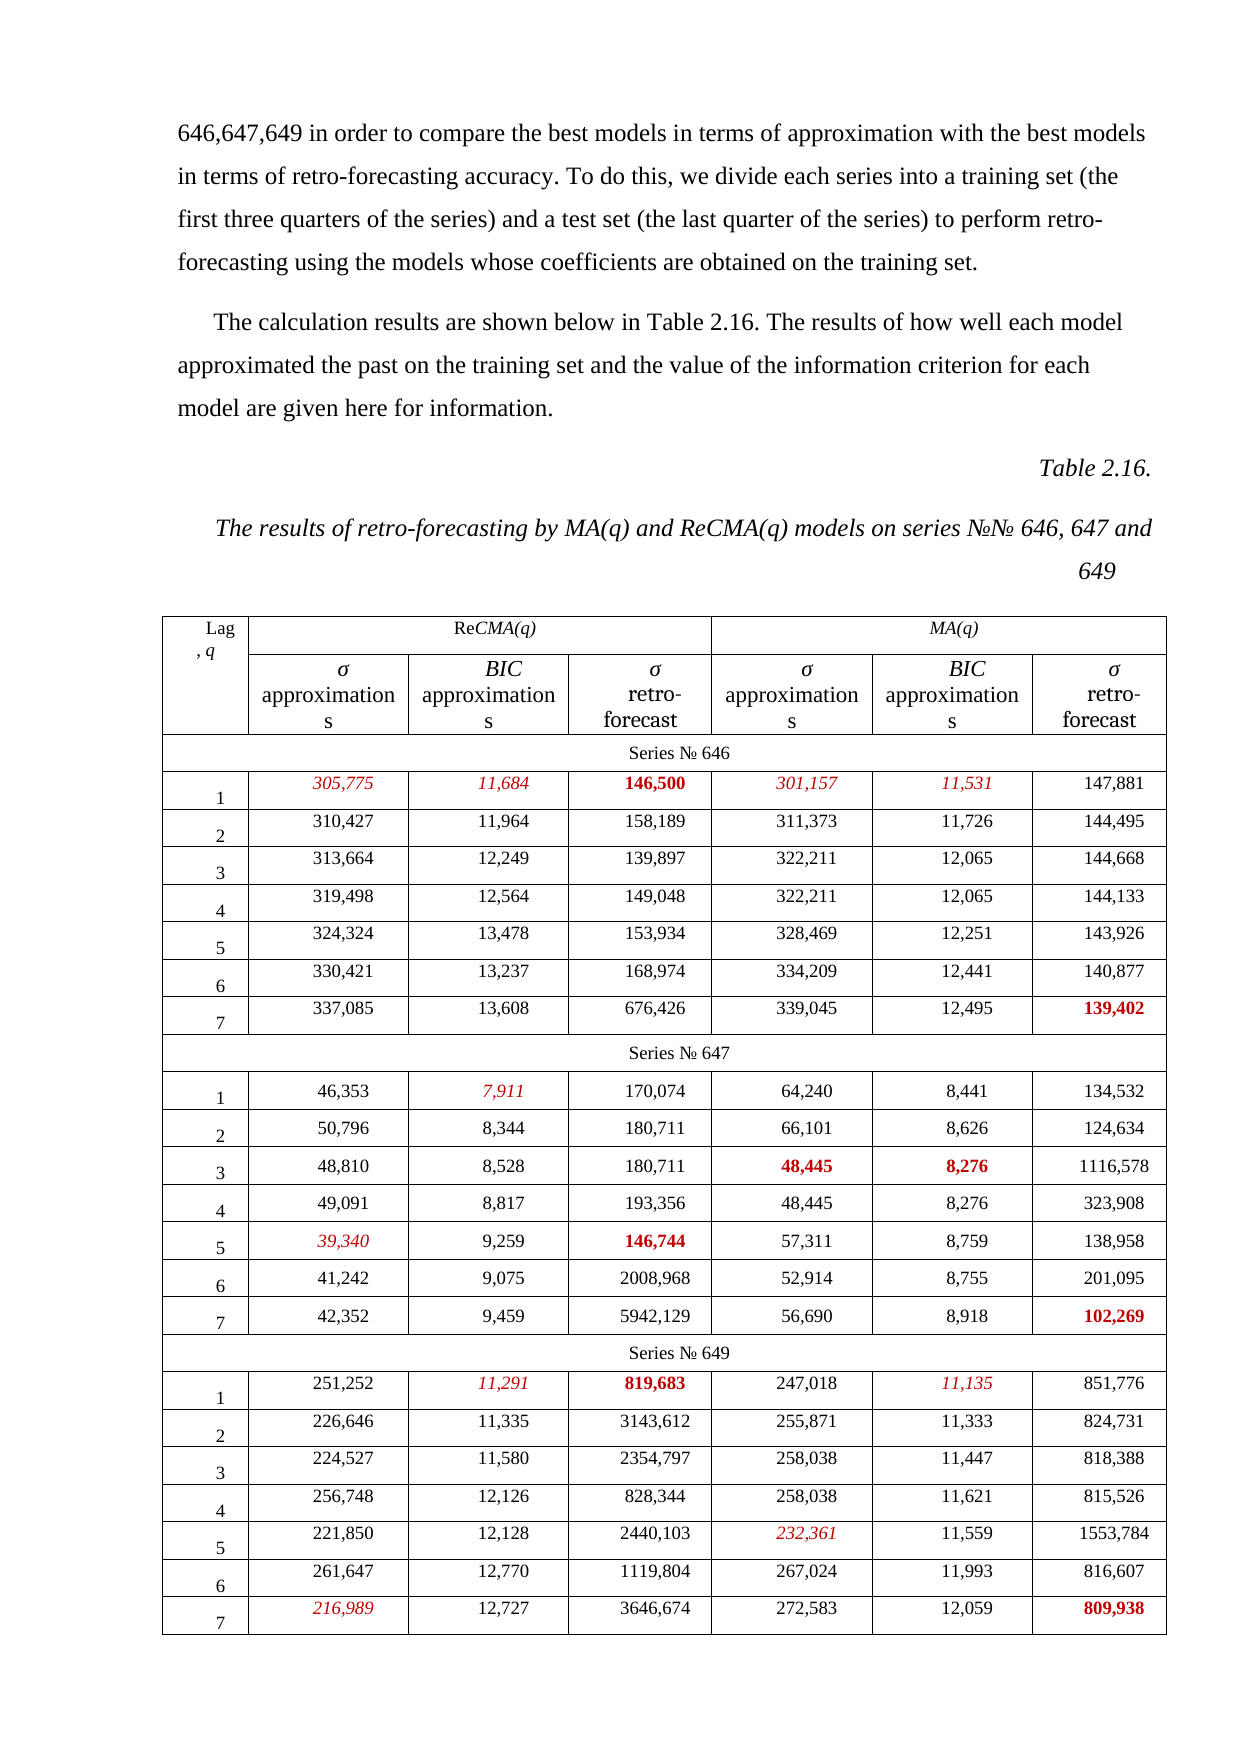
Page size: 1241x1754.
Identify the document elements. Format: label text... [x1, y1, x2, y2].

table_cell 6 [163, 1560, 248, 1596]
table_cell 140,877 [1033, 960, 1166, 996]
table_cell 216,989 [249, 1597, 408, 1634]
table_cell 42,352 [249, 1297, 408, 1334]
table_cell 267,024 [712, 1560, 872, 1596]
table_cell 146,500 [569, 772, 711, 809]
table_cell 39,340 [249, 1222, 408, 1259]
table_cell 301,157 [712, 772, 872, 809]
table_cell 676,426 [569, 997, 711, 1034]
table_cell 50,796 [249, 1110, 408, 1146]
table_cell 8,276 [873, 1147, 1032, 1184]
table_cell 328,469 [712, 922, 872, 959]
table_cell 11,291 [409, 1372, 568, 1409]
table_cell 819,683 [569, 1372, 711, 1409]
table_cell 66,101 [712, 1110, 872, 1146]
table_cell 221,850 [249, 1522, 408, 1559]
table_cell 102,269 [1033, 1297, 1166, 1334]
table_cell 8,626 [873, 1110, 1032, 1146]
table_header ReCMA(q) [249, 617, 711, 653]
table_cell 124,634 [1033, 1110, 1166, 1146]
table_cell Series № 649 [163, 1335, 1166, 1371]
table_cell 12,441 [873, 960, 1032, 996]
table_cell 339,045 [712, 997, 872, 1034]
table_cell 13,608 [409, 997, 568, 1034]
table_cell 11,531 [873, 772, 1032, 809]
table_cell 3646,674 [569, 1597, 711, 1634]
table_cell 337,085 [249, 997, 408, 1034]
table_cell 1553,784 [1033, 1522, 1166, 1559]
table_cell 3 [163, 1447, 248, 1484]
table_cell 57,311 [712, 1222, 872, 1259]
text Table 2.16. [177, 453, 1152, 482]
table_cell 153,934 [569, 922, 711, 959]
table_cell 149,048 [569, 885, 711, 921]
table_cell 6 [163, 1260, 248, 1296]
table_cell 180,711 [569, 1147, 711, 1184]
table_cell 310,427 [249, 810, 408, 846]
table_cell 158,189 [569, 810, 711, 846]
table_cell 9,075 [409, 1260, 568, 1296]
table_cell 8,276 [873, 1185, 1032, 1221]
table_cell 322,211 [712, 847, 872, 884]
table_cell 11,335 [409, 1410, 568, 1446]
table_cell 851,776 [1033, 1372, 1166, 1409]
table_cell 52,914 [712, 1260, 872, 1296]
table_cell 170,074 [569, 1072, 711, 1109]
table_cell 8,528 [409, 1147, 568, 1184]
table_header MA(q) [712, 617, 1166, 653]
table_cell 2440,103 [569, 1522, 711, 1559]
table_cell 334,209 [712, 960, 872, 996]
table_cell 138,958 [1033, 1222, 1166, 1259]
table_cell 330,421 [249, 960, 408, 996]
table_cell 13,478 [409, 922, 568, 959]
table_cell 4 [163, 1485, 248, 1521]
table_cell 4 [163, 885, 248, 921]
table_cell 251,252 [249, 1372, 408, 1409]
table_cell σ retro-forecast [569, 655, 711, 734]
table_cell 46,353 [249, 1072, 408, 1109]
table_cell 2 [163, 1410, 248, 1446]
text 646,647,649 in order to compare the best models in terms of approximation with the best models in terms of retro-forecasting accuracy. To do this, we divide each series into a training set (the first three quarters of the series) and a test set (the last quarter of the series) to perform retro-forecasting using the models whose coefficients are obtained on the training set. [177, 118, 1152, 276]
table_cell 134,532 [1033, 1072, 1166, 1109]
table_cell 193,356 [569, 1185, 711, 1221]
table_cell Series № 647 [163, 1035, 1166, 1071]
table_cell 201,095 [1033, 1260, 1166, 1296]
table_cell 147,881 [1033, 772, 1166, 809]
table_cell 11,135 [873, 1372, 1032, 1409]
table_cell 232,361 [712, 1522, 872, 1559]
table_cell 11,447 [873, 1447, 1032, 1484]
table_cell BIC approximations [873, 655, 1032, 734]
table_cell 8,817 [409, 1185, 568, 1221]
table_cell 11,559 [873, 1522, 1032, 1559]
table_cell σ retro-forecast [1033, 655, 1166, 734]
table_cell 144,668 [1033, 847, 1166, 884]
table_cell 824,731 [1033, 1410, 1166, 1446]
table_cell 12,564 [409, 885, 568, 921]
table_cell 12,251 [873, 922, 1032, 959]
table_cell 272,583 [712, 1597, 872, 1634]
text The results of retro-forecasting by MA(q) and ReCMA(q) models on series №№ 646, 647 and 649 [177, 513, 1152, 585]
table_cell 139,402 [1033, 997, 1166, 1034]
table_cell σ approximations [249, 655, 408, 734]
table_cell 258,038 [712, 1485, 872, 1521]
table_cell 5942,129 [569, 1297, 711, 1334]
table_cell 12,065 [873, 847, 1032, 884]
table_cell 261,647 [249, 1560, 408, 1596]
table_cell 8,441 [873, 1072, 1032, 1109]
table_cell 11,684 [409, 772, 568, 809]
table_cell 144,133 [1033, 885, 1166, 921]
table_cell 9,259 [409, 1222, 568, 1259]
table_cell 143,926 [1033, 922, 1166, 959]
table_cell 324,324 [249, 922, 408, 959]
table_cell 258,038 [712, 1447, 872, 1484]
table_cell BIC approximations [409, 655, 568, 734]
table_cell 828,344 [569, 1485, 711, 1521]
table_cell 139,897 [569, 847, 711, 884]
table_cell 3143,612 [569, 1410, 711, 1446]
table_cell 247,018 [712, 1372, 872, 1409]
table_cell 64,240 [712, 1072, 872, 1109]
table_cell 7,911 [409, 1072, 568, 1109]
table_cell 305,775 [249, 772, 408, 809]
table_cell 311,373 [712, 810, 872, 846]
table_cell 7 [163, 1297, 248, 1334]
table_header Lag, q [163, 617, 248, 734]
table_cell 313,664 [249, 847, 408, 884]
table_cell 319,498 [249, 885, 408, 921]
table_cell 11,964 [409, 810, 568, 846]
table_cell 1 [163, 1372, 248, 1409]
table_cell 2 [163, 810, 248, 846]
table_cell 815,526 [1033, 1485, 1166, 1521]
table_cell 5 [163, 1222, 248, 1259]
table_cell 12,059 [873, 1597, 1032, 1634]
table_cell 8,918 [873, 1297, 1032, 1334]
text The calculation results are shown below in Table 2.16. The results of how well each model approximated the past on the training set and the value of the information criterion for each model are given here for information. [177, 307, 1152, 422]
table_cell 1119,804 [569, 1560, 711, 1596]
table_cell 7 [163, 1597, 248, 1634]
table_cell 1 [163, 772, 248, 809]
table_cell 8,344 [409, 1110, 568, 1146]
table_cell 322,211 [712, 885, 872, 921]
table_cell 816,607 [1033, 1560, 1166, 1596]
table_cell σ approximations [712, 655, 872, 734]
table_cell 1 [163, 1072, 248, 1109]
table_cell 2 [163, 1110, 248, 1146]
table_cell 255,871 [712, 1410, 872, 1446]
table_cell 12,770 [409, 1560, 568, 1596]
table_cell 11,580 [409, 1447, 568, 1484]
table_cell 180,711 [569, 1110, 711, 1146]
table_cell 12,495 [873, 997, 1032, 1034]
table_cell 256,748 [249, 1485, 408, 1521]
table_cell 12,128 [409, 1522, 568, 1559]
table_cell 11,333 [873, 1410, 1032, 1446]
table_cell 6 [163, 960, 248, 996]
table_cell 48,445 [712, 1147, 872, 1184]
table_cell 2354,797 [569, 1447, 711, 1484]
table_cell 224,527 [249, 1447, 408, 1484]
table_cell 7 [163, 997, 248, 1034]
table_cell 12,065 [873, 885, 1032, 921]
table_cell 56,690 [712, 1297, 872, 1334]
table_cell 48,810 [249, 1147, 408, 1184]
table_cell 323,908 [1033, 1185, 1166, 1221]
table_cell 11,726 [873, 810, 1032, 846]
table_cell 146,744 [569, 1222, 711, 1259]
table_cell 49,091 [249, 1185, 408, 1221]
table_cell 818,388 [1033, 1447, 1166, 1484]
table_cell 144,495 [1033, 810, 1166, 846]
table_cell Series № 646 [163, 735, 1166, 771]
table_cell 1116,578 [1033, 1147, 1166, 1184]
table_cell 11,993 [873, 1560, 1032, 1596]
table_cell 2008,968 [569, 1260, 711, 1296]
table_cell 48,445 [712, 1185, 872, 1221]
table_cell 5 [163, 1522, 248, 1559]
table_cell 226,646 [249, 1410, 408, 1446]
table_cell 3 [163, 1147, 248, 1184]
table_cell 13,237 [409, 960, 568, 996]
table_cell 4 [163, 1185, 248, 1221]
table_cell 12,249 [409, 847, 568, 884]
table_cell 8,759 [873, 1222, 1032, 1259]
table_cell 9,459 [409, 1297, 568, 1334]
table_cell 8,755 [873, 1260, 1032, 1296]
table_cell 5 [163, 922, 248, 959]
table_cell 168,974 [569, 960, 711, 996]
table_cell 41,242 [249, 1260, 408, 1296]
table_cell 12,126 [409, 1485, 568, 1521]
table_cell 12,727 [409, 1597, 568, 1634]
table_cell 11,621 [873, 1485, 1032, 1521]
table_cell 809,938 [1033, 1597, 1166, 1634]
table_cell 3 [163, 847, 248, 884]
